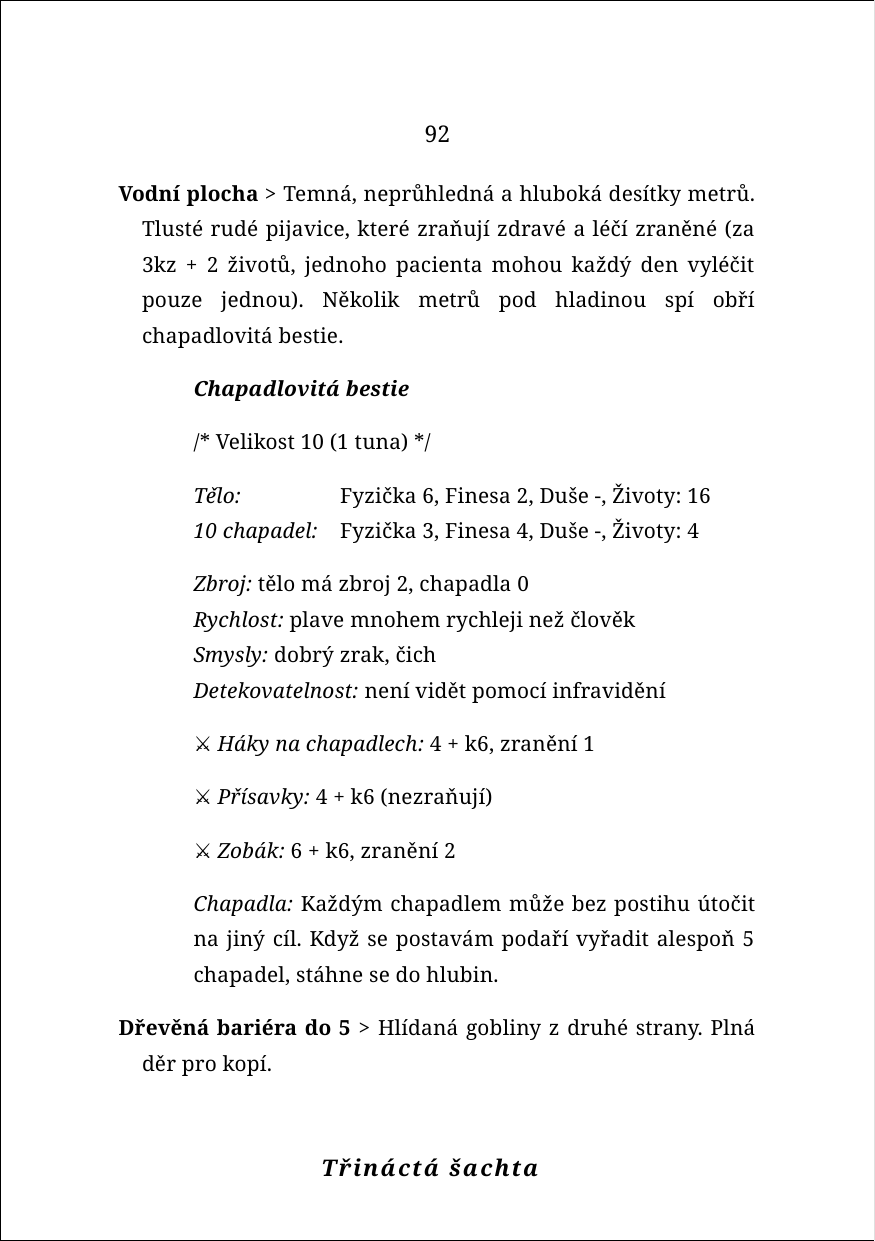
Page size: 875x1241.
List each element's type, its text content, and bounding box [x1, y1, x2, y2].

list /* Velikost 10 (1 tuna) */ [156, 427, 756, 456]
list Chapadlovitá bestie [156, 374, 756, 403]
text Dřevěná bariéra do 5 > Hlídaná gobliny z druhé strany. Plná děr pro kopí. [118, 1013, 756, 1077]
list ⚔ Háky na chapadlech: 4 + k6, zranění 1 [156, 729, 756, 758]
list Rychlost: plave mnohem rychleji než člověk [156, 605, 756, 633]
list Zbroj: tělo má zbroj 2, chapadla 0 [156, 569, 756, 598]
list Chapadla: Každým chapadlem může bez postihu útočit na jiný cíl. Když se postavám podaří vyřadit alespoň 5 chapadel, stáhne se do hlubin. [156, 889, 756, 988]
list ⚔ Přísavky: 4 + k6 (nezraňují) [156, 782, 756, 811]
list 10 chapadel: Fyzička 3, Finesa 4, Duše -, Životy: 4 [156, 516, 756, 545]
list ⚔ Zobák: 6 + k6, zranění 2 [156, 836, 756, 864]
list Detekovatelnost: není vidět pomocí infravidění [156, 676, 756, 704]
list Tělo: Fyzička 6, Finesa 2, Duše -, Životy: 16 [156, 481, 756, 509]
text Vodní plocha > Temná, neprůhledná a hluboká desítky metrů. Tlusté rudé pijavice, které zraňují zdravé a léčí zraněné (za 3kz + 2 životů, jednoho pacienta mohou každý den vyléčit pouze jednou). Několik metrů pod hladinou spí obří chapadlovitá bestie. [118, 179, 756, 349]
list Smysly: dobrý zrak, čich [156, 641, 756, 669]
